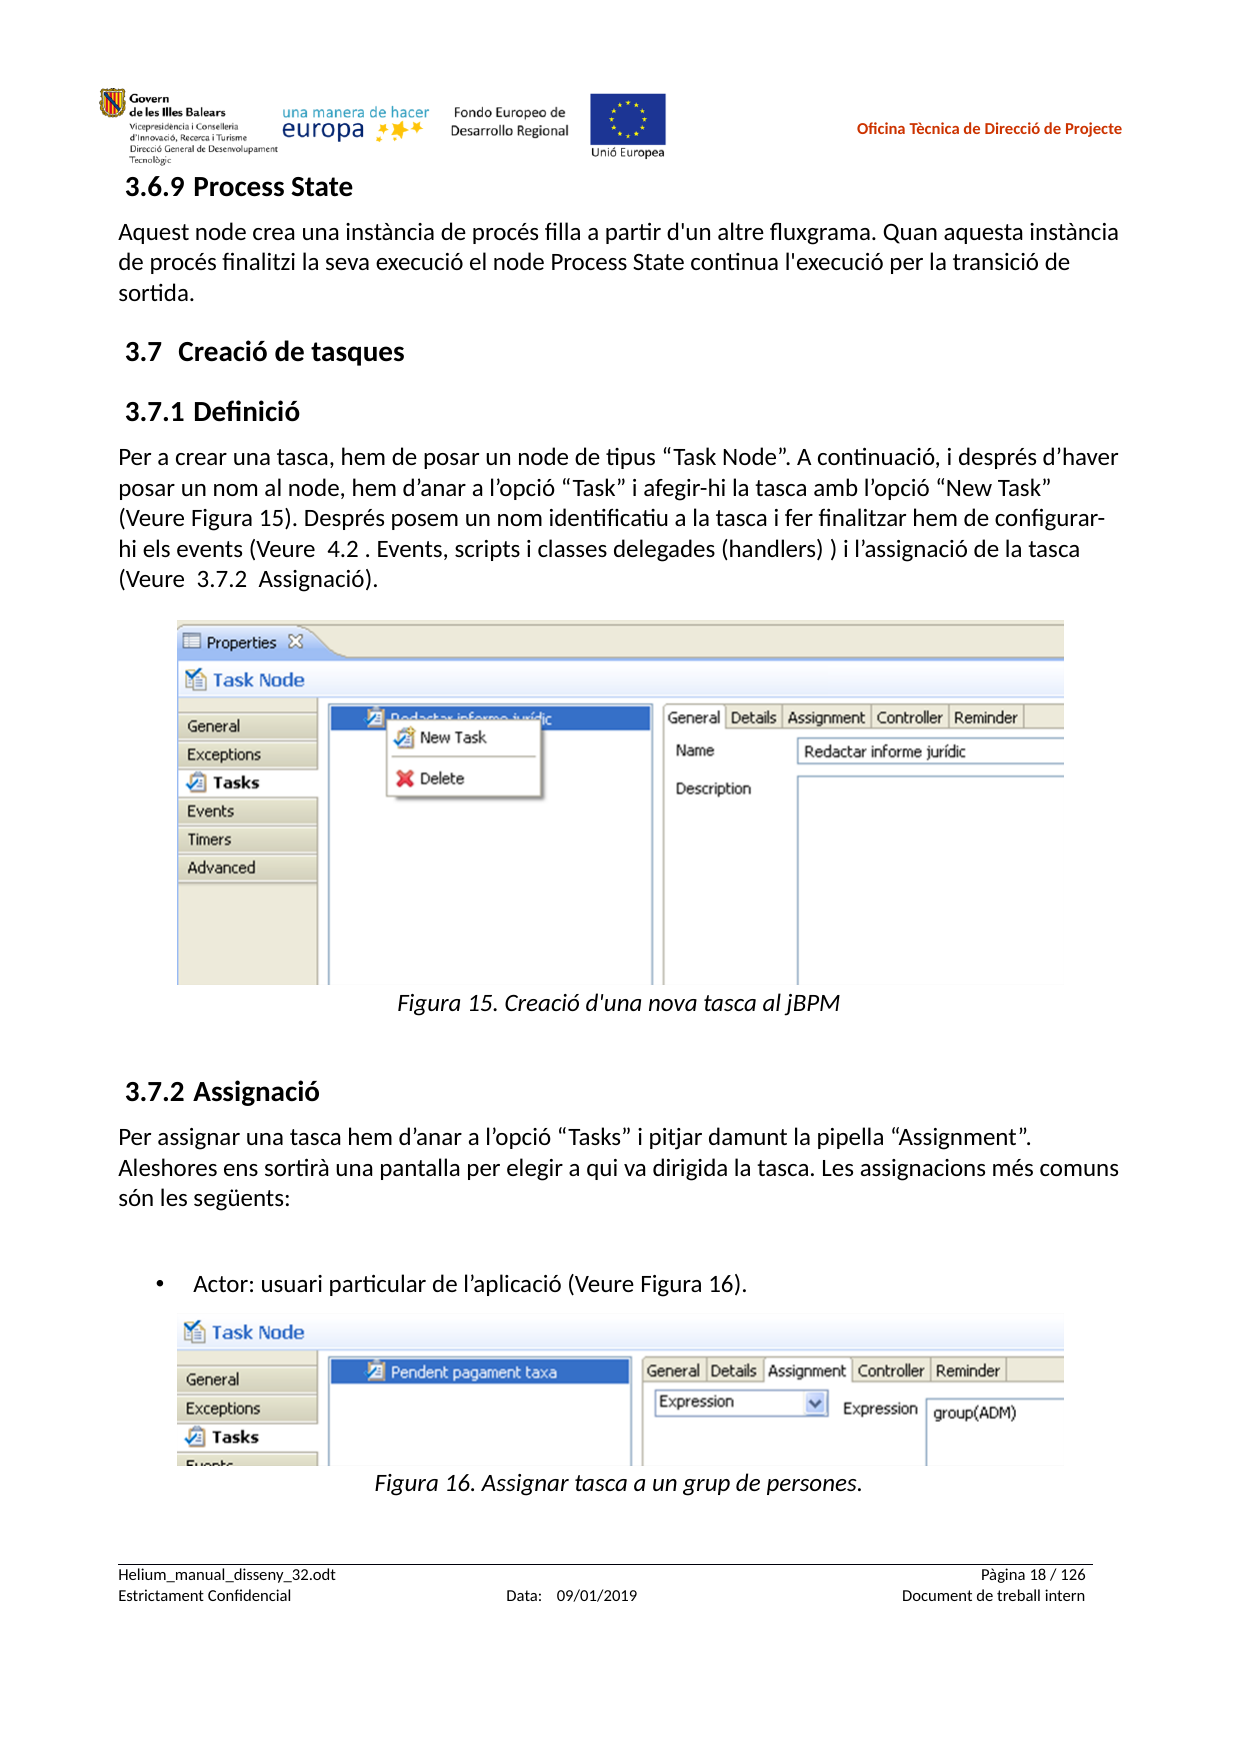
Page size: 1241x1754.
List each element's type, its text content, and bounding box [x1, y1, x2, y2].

text Figura 16. Assignar tasca a un grup de persones. [175, 1468, 1065, 1498]
text Per a crear una tasca, hem de posar un node de tipus “Task Node”. A continuació, i després d’haver posar un nom al node, hem d’anar a l’opció “Task” i afegir-hi la tasca amb l’opció “New Task” (Veure Figura 15). Després posem un nom identificatiu a la tasca i fer finalitzar hem de configurar-hi els events (Veure 4.2. Events, scripts i classes delegades (handlers) ) i l’assignació de la tasca (Veure 3.7.2 Assignació). [118, 441, 1122, 594]
subtitle Process State [118, 168, 1122, 203]
list Actor: usuari particular de l’aplicació (Veure Figura 16). [156, 1268, 1122, 1299]
picture [175, 1311, 1065, 1468]
subtitle Assignació [118, 1073, 1122, 1109]
text Figura 15. Creació d'una nova tasca al jBPM [175, 987, 1065, 1017]
picture [175, 618, 1065, 987]
text Aquest node crea una instància de procés filla a partir d'un altre fluxgrama. Quan aquesta instància de procés finalitzi la seva execució el node Process State continua l'execució per la transició de sortida. [118, 216, 1122, 308]
text Per assignar una tasca hem d’anar a l’opció “Tasks” i pitjar damunt la pipella “Assignment”. Aleshores ens sortirà una pantalla per elegir a qui va dirigida la tasca. Les assignacions més comuns són les següents: [118, 1121, 1122, 1213]
subtitle Creació de tasques [118, 333, 1122, 368]
picture [99, 87, 668, 166]
subtitle Definició [118, 393, 1122, 429]
